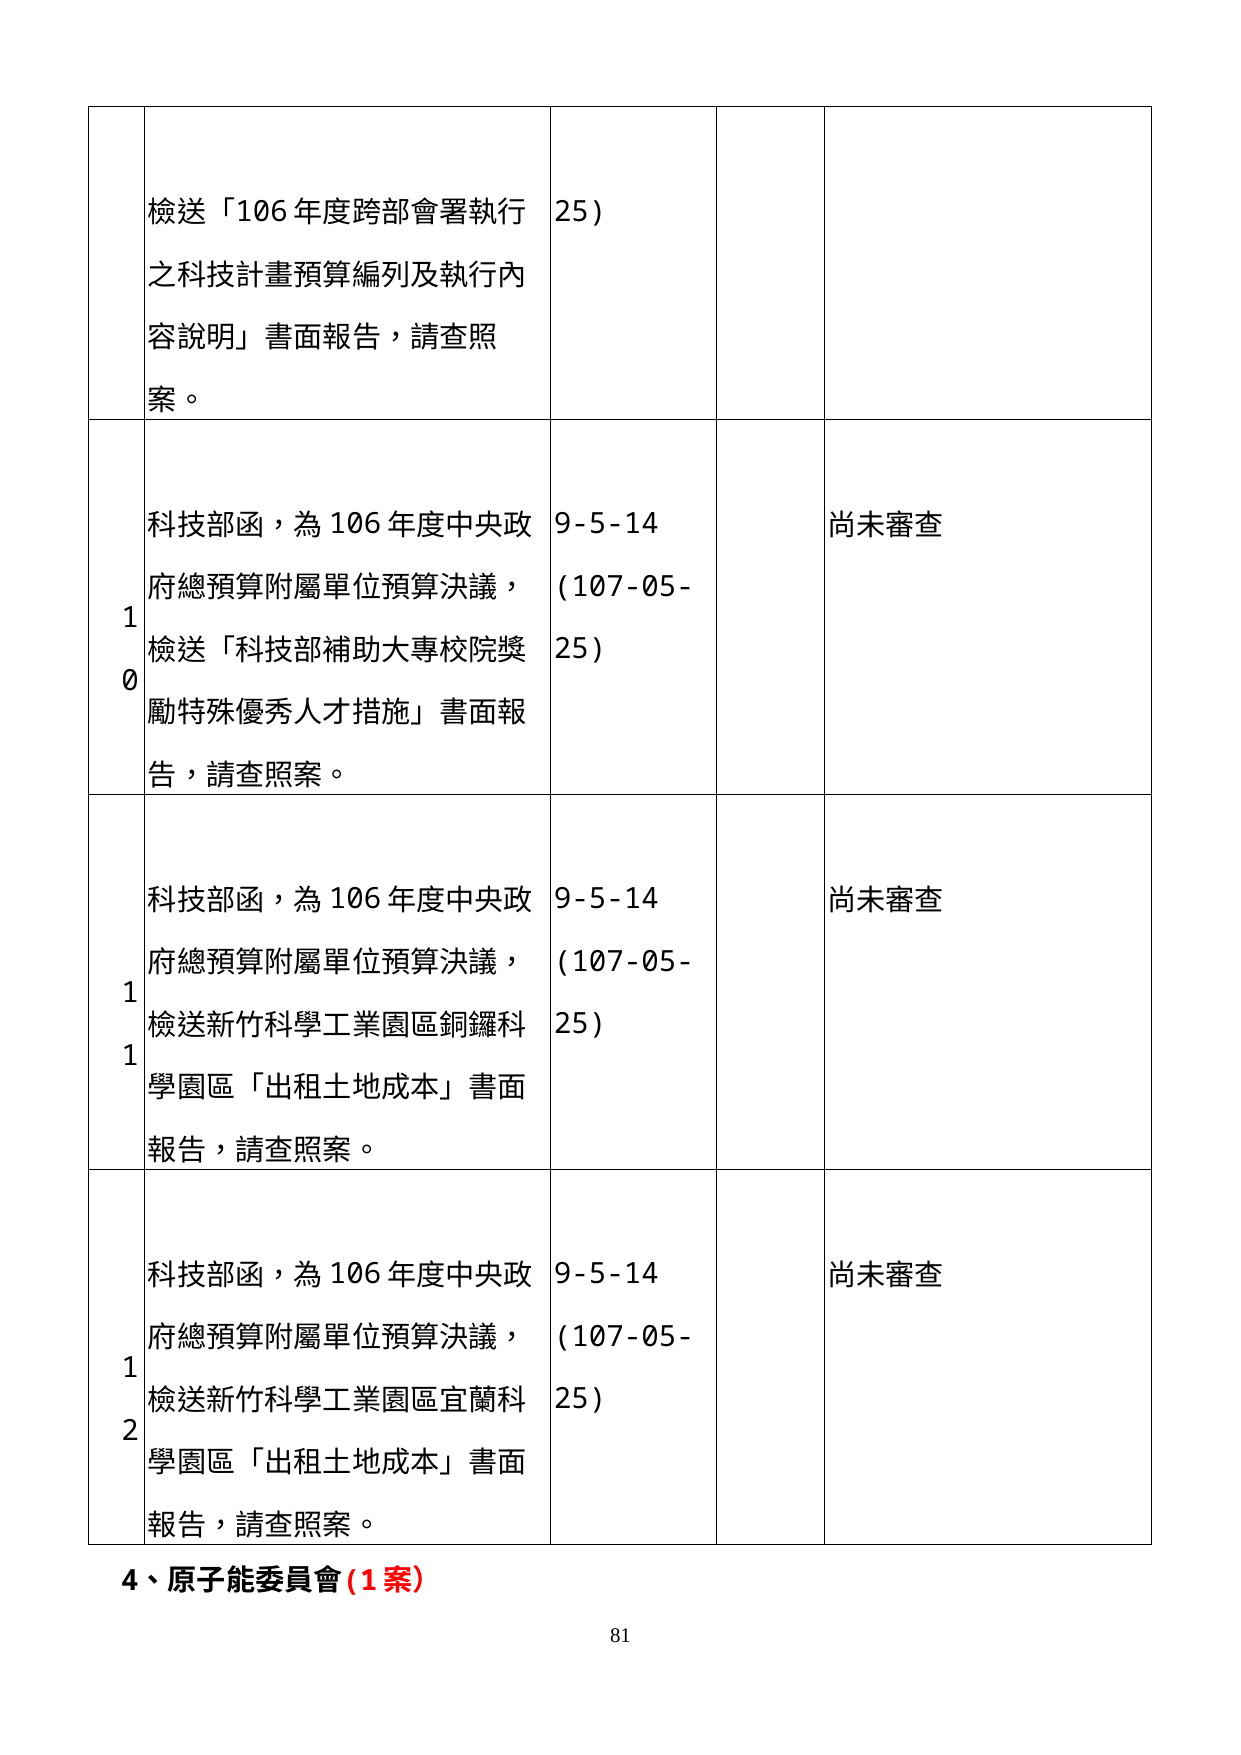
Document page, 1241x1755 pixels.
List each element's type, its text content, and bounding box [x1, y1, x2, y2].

table_cell 科技部函，為106年度中央政府總預算附屬單位預算決議，檢送新竹科學工業園區宜蘭科學園區「出租土地成本」書面報告，請查照案。 [145, 1170, 550, 1543]
table_cell [89, 107, 144, 418]
table_cell [89, 420, 144, 793]
table_cell [825, 107, 1151, 418]
table_cell [717, 107, 824, 418]
table_cell [717, 420, 824, 793]
table_cell 9-5-14 (107-05-25) [551, 795, 716, 1168]
table_cell 科技部函，為106年度中央政府總預算附屬單位預算決議，檢送新竹科學工業園區銅鑼科學園區「出租土地成本」書面報告，請查照案。 [145, 795, 550, 1168]
table_cell [717, 795, 824, 1168]
table_cell 9-5-14 (107-05-25) [551, 420, 716, 793]
text 4、原子能委員會(1案） [89, 1557, 1152, 1599]
table_cell 尚未審查 [825, 1170, 1151, 1543]
table_cell [89, 1170, 144, 1543]
table_cell [717, 1170, 824, 1543]
table_cell 9-5-14 (107-05-25) [551, 1170, 716, 1543]
table_cell 尚未審查 [825, 420, 1151, 793]
table_cell 25) [551, 107, 716, 418]
table_cell 檢送「106年度跨部會署執行之科技計畫預算編列及執行內容說明」書面報告，請查照案。 [145, 107, 550, 418]
table_cell 尚未審查 [825, 795, 1151, 1168]
table_cell [89, 795, 144, 1168]
table_cell 科技部函，為106年度中央政府總預算附屬單位預算決議，檢送「科技部補助大專校院獎勵特殊優秀人才措施」書面報告，請查照案。 [145, 420, 550, 793]
